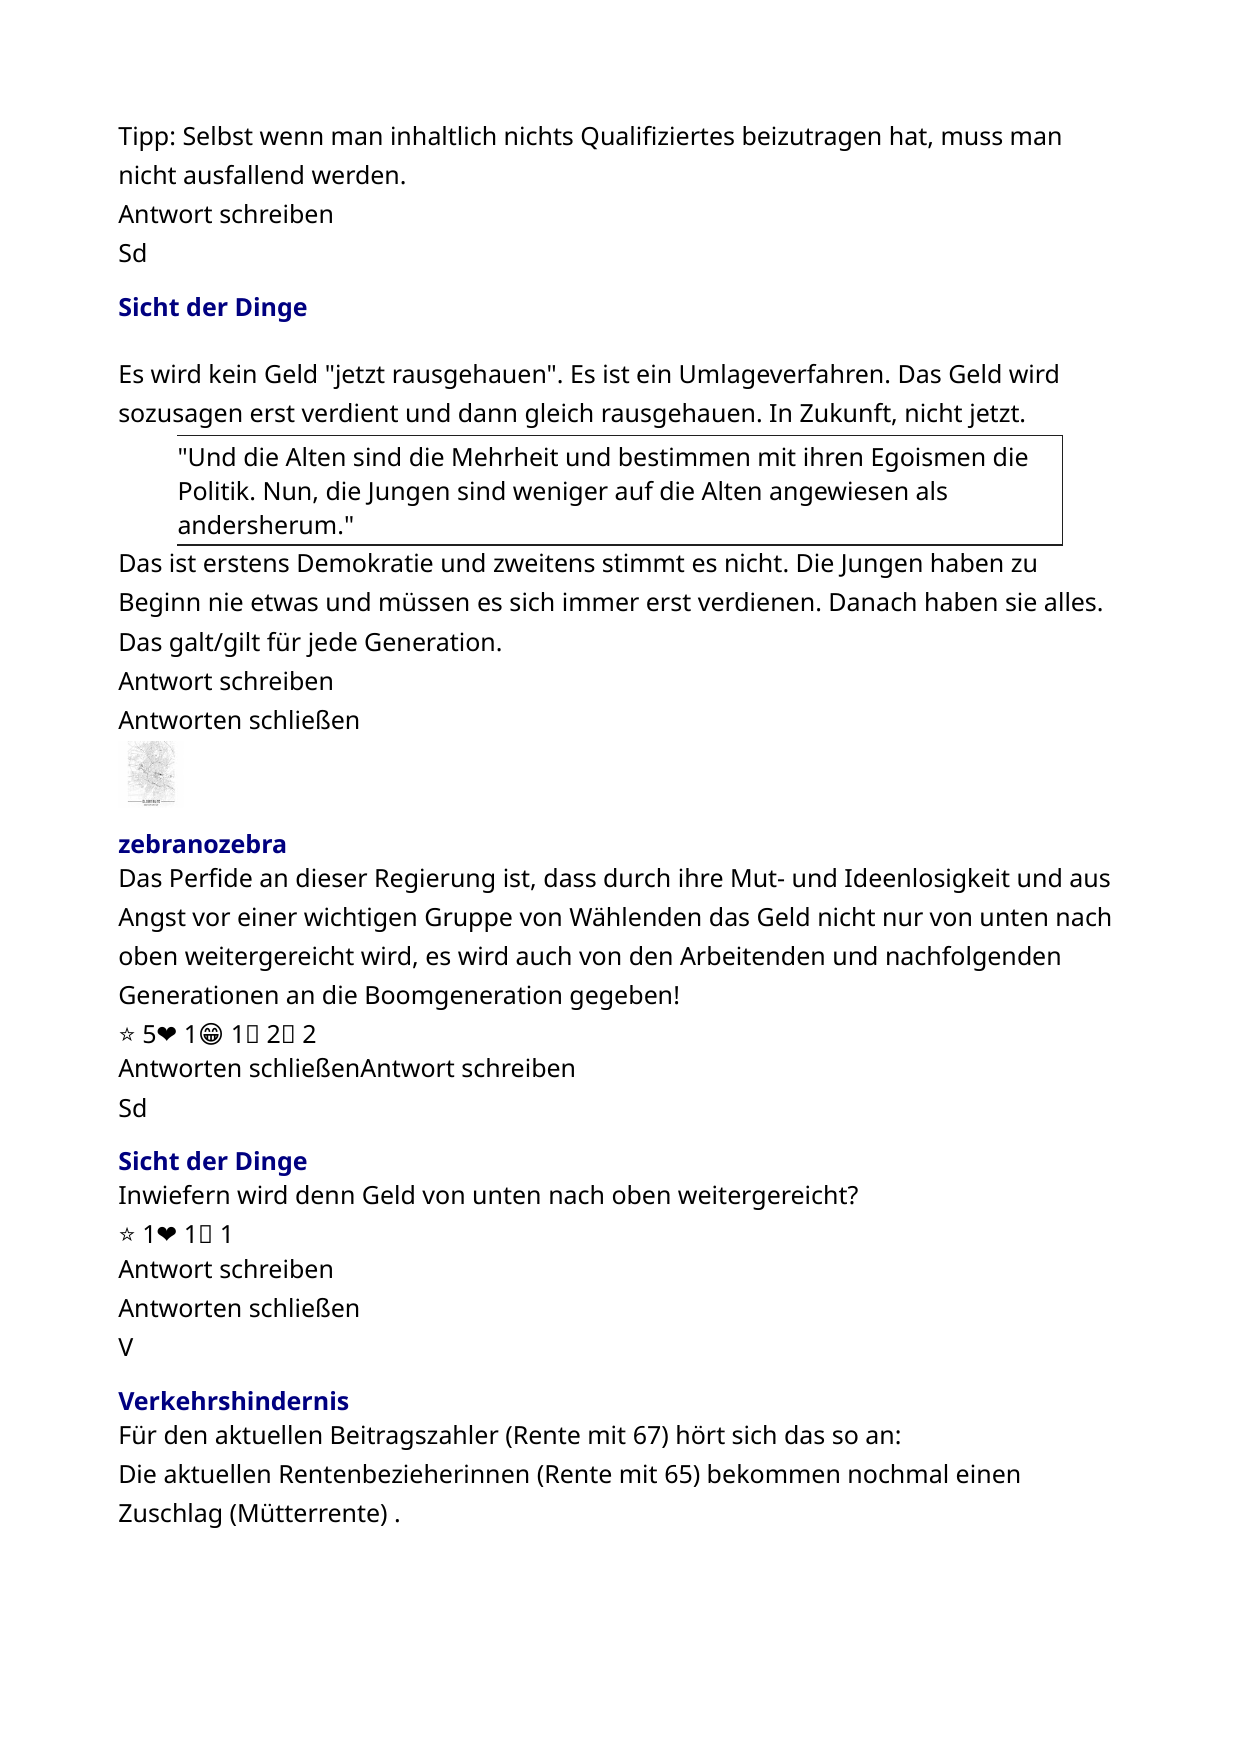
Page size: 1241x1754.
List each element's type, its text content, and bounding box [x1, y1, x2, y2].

text Das ist erstens Demokratie und zweitens stimmt es nicht. Die Jungen haben zu Beginn nie etwas und müssen es sich immer erst verdienen. Danach haben sie alles. Das galt/gilt für jede Generation. [118, 546, 1122, 658]
text Die aktuellen Rentenbezieherinnen (Rente mit 65) bekommen nochmal einen Zuschlag (Mütterrente) . [118, 1457, 1122, 1530]
text Für den aktuellen Beitragszahler (Rente mit 67) hört sich das so an: [118, 1417, 1122, 1451]
text Sd [118, 236, 1122, 270]
text "Und die Alten sind die Mehrheit und bestimmen mit ihren Egoismen die Politik. Nun, die Jungen sind weniger auf die Alten angewiesen als andersherum." [177, 436, 1062, 544]
subtitle Sicht der Dinge [118, 1144, 1122, 1178]
text Antwort schreiben [118, 1251, 1122, 1285]
text Das Perfide an dieser Regierung ist, dass durch ihre Mut- und Ideenlosigkeit und aus Angst vor einer wichtigen Gruppe von Wählenden das Geld nicht nur von unten nach oben weitergereicht wird, es wird auch von den Arbeitenden und nachfolgenden Generationen an die Boomgeneration gegeben! [118, 860, 1122, 1012]
text Antwort schreiben [118, 196, 1122, 231]
picture [118, 741, 184, 808]
text V [118, 1329, 1122, 1364]
text Sd [118, 1090, 1122, 1124]
text ⭐️ 5❤️ 1😁 1🙁 2🤨 2 [118, 1017, 1122, 1051]
text Inwiefern wird denn Geld von unten nach oben weitergereicht? [118, 1178, 1122, 1212]
text Antwort schreiben [118, 663, 1122, 697]
text ⭐️ 1❤️ 1🤨 1 [118, 1217, 1122, 1251]
subtitle Verkehrshindernis [118, 1383, 1122, 1417]
text Tipp: Selbst wenn man inhaltlich nichts Qualifiziertes beizutragen hat, muss man nicht ausfallend werden. [118, 118, 1122, 191]
text Antworten schließenAntwort schreiben [118, 1051, 1122, 1085]
text Antworten schließen [118, 703, 1122, 737]
text Antworten schließen [118, 1290, 1122, 1324]
subtitle zebranozebra [118, 826, 1122, 860]
text Es wird kein Geld "jetzt rausgehauen". Es ist ein Umlageverfahren. Das Geld wird sozusagen erst verdient und dann gleich rausgehauen. In Zukunft, nicht jetzt. [118, 356, 1122, 430]
subtitle Sicht der Dinge [118, 289, 1122, 323]
